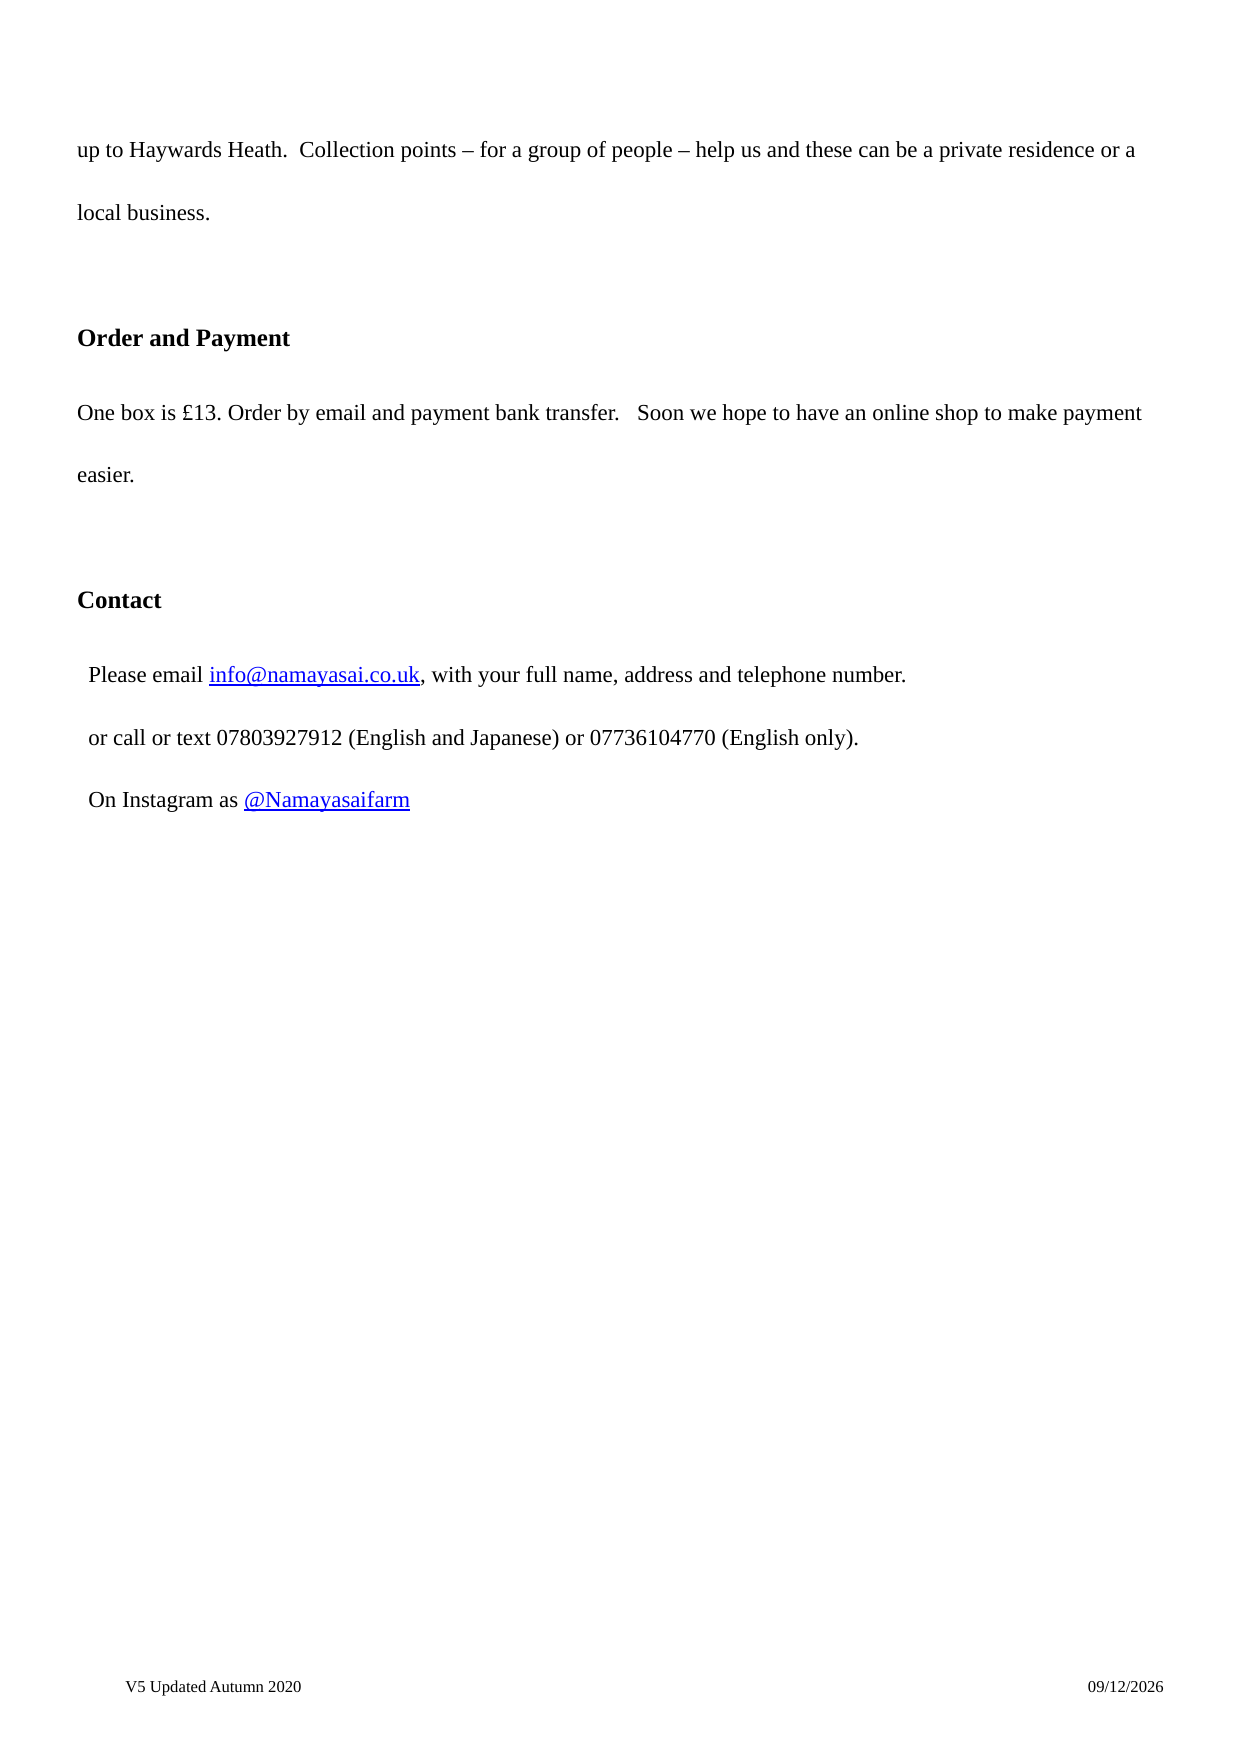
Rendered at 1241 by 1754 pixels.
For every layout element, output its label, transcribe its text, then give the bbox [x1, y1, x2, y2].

text Contact [77, 558, 1163, 621]
text up to Haywards Heath. Collection points – for a group of people – help us and these can be a private residence or a local business. [77, 108, 1163, 233]
table_header Please email info@namayasai.co.uk, with your full name, address and telephone number. or call or text 07803927912 (English and Japanese) or 07736104770 (English only). On Instagram as @Namayasaifarm [77, 633, 919, 821]
table_header [919, 633, 1135, 821]
text Order and Payment [77, 296, 1163, 358]
text One box is £13. Order by email and payment bank transfer. Soon we hope to have an online shop to make payment easier. [77, 371, 1163, 496]
